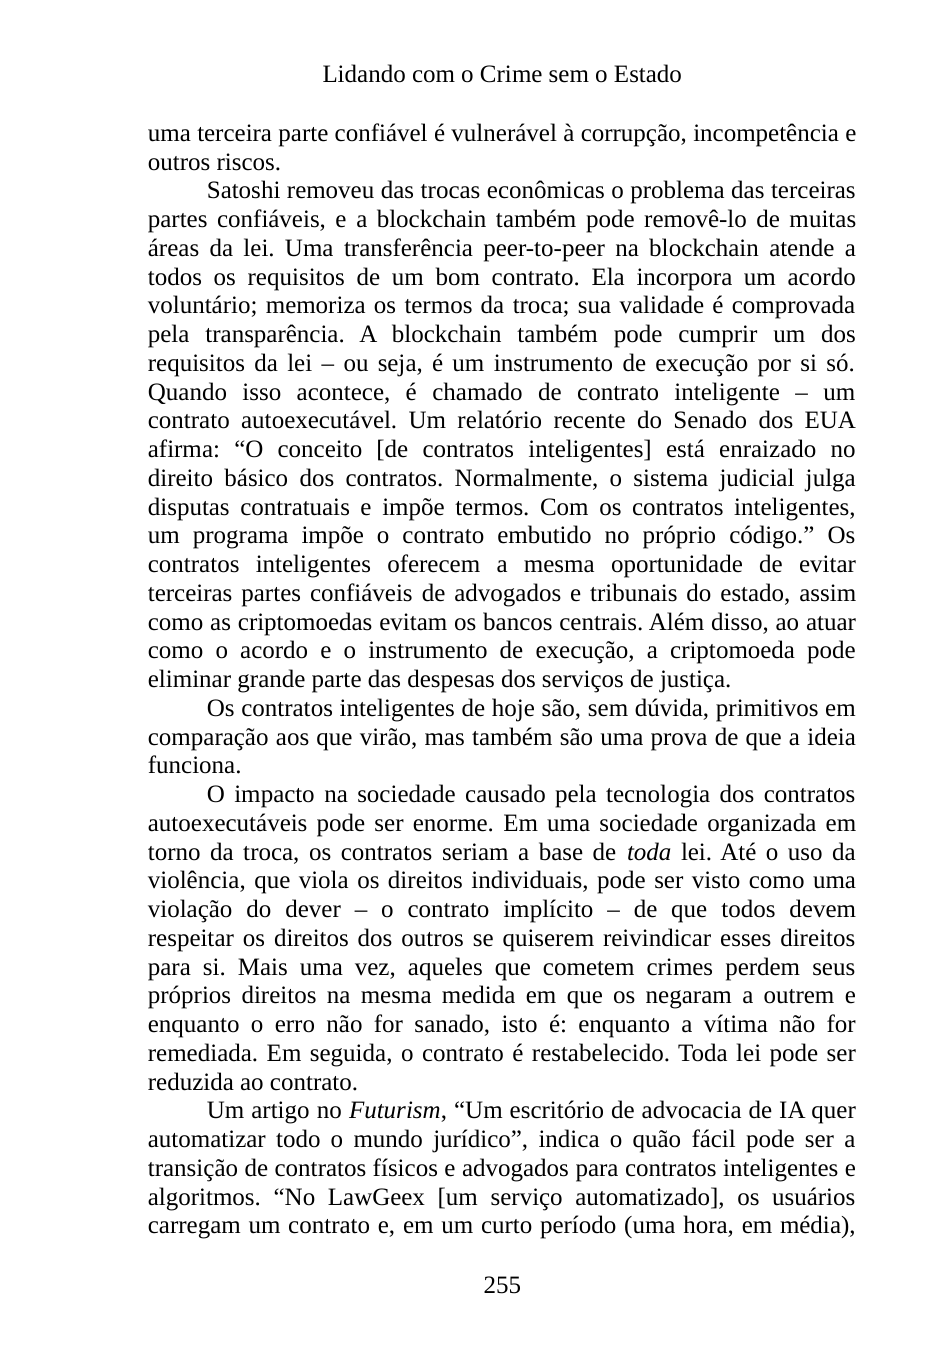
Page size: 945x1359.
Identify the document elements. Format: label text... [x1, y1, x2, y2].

text uma terceira parte confiável é vulnerável à corrupção, incompetência e outros riscos. [148, 118, 856, 176]
text O impacto na sociedade causado pela tecnologia dos contratos autoexecutáveis pode ser enorme. Em uma sociedade organizada em torno da troca, os contratos seriam a base de toda lei. Até o uso da violência, que viola os direitos individuais, pode ser visto como uma violação do dever – o contrato implícito – de que todos devem respeitar os direitos dos outros se quiserem reivindicar esses direitos para si. Mais uma vez, aqueles que cometem crimes perdem seus próprios direitos na mesma medida em que os negaram a outrem e enquanto o erro não for sanado, isto é: enquanto a vítima não for remediada. Em seguida, o contrato é restabelecido. Toda lei pode ser reduzida ao contrato. [148, 779, 856, 1096]
text Satoshi removeu das trocas econômicas o problema das terceiras partes confiáveis, e a blockchain também pode removê-lo de muitas áreas da lei. Uma transferência peer-to-peer na blockchain atende a todos os requisitos de um bom contrato. Ela incorpora um acordo voluntário; memoriza os termos da troca; sua validade é comprovada pela transparência. A blockchain também pode cumprir um dos requisitos da lei – ou seja, é um instrumento de execução por si só. Quando isso acontece, é chamado de contrato inteligente – um contrato autoexecutável. Um relatório recente do Senado dos EUA afirma: “O conceito [de contratos inteligentes] está enraizado no direito básico dos contratos. Normalmente, o sistema judicial julga disputas contratuais e impõe termos. Com os contratos inteligentes, um programa impõe o contrato embutido no próprio código.” Os contratos inteligentes oferecem a mesma oportunidade de evitar terceiras partes confiáveis ​​de advogados e tribunais do estado, assim como as criptomoedas evitam os bancos centrais. Além disso, ao atuar como o acordo e o instrumento de execução, a criptomoeda pode eliminar grande parte das despesas dos serviços de justiça. [148, 176, 856, 693]
text Um artigo no Futurism, “Um escritório de advocacia de IA quer automatizar todo o mundo jurídico”, indica o quão fácil pode ser a transição de contratos físicos e advogados para contratos inteligentes e algoritmos. “No LawGeex [um serviço automatizado], os usuários carregam um contrato e, em um curto período (uma hora, em média), [148, 1096, 856, 1239]
text Os contratos inteligentes de hoje são, sem dúvida, primitivos em comparação aos que virão, mas também são uma prova de que a ideia funciona. [148, 693, 856, 779]
